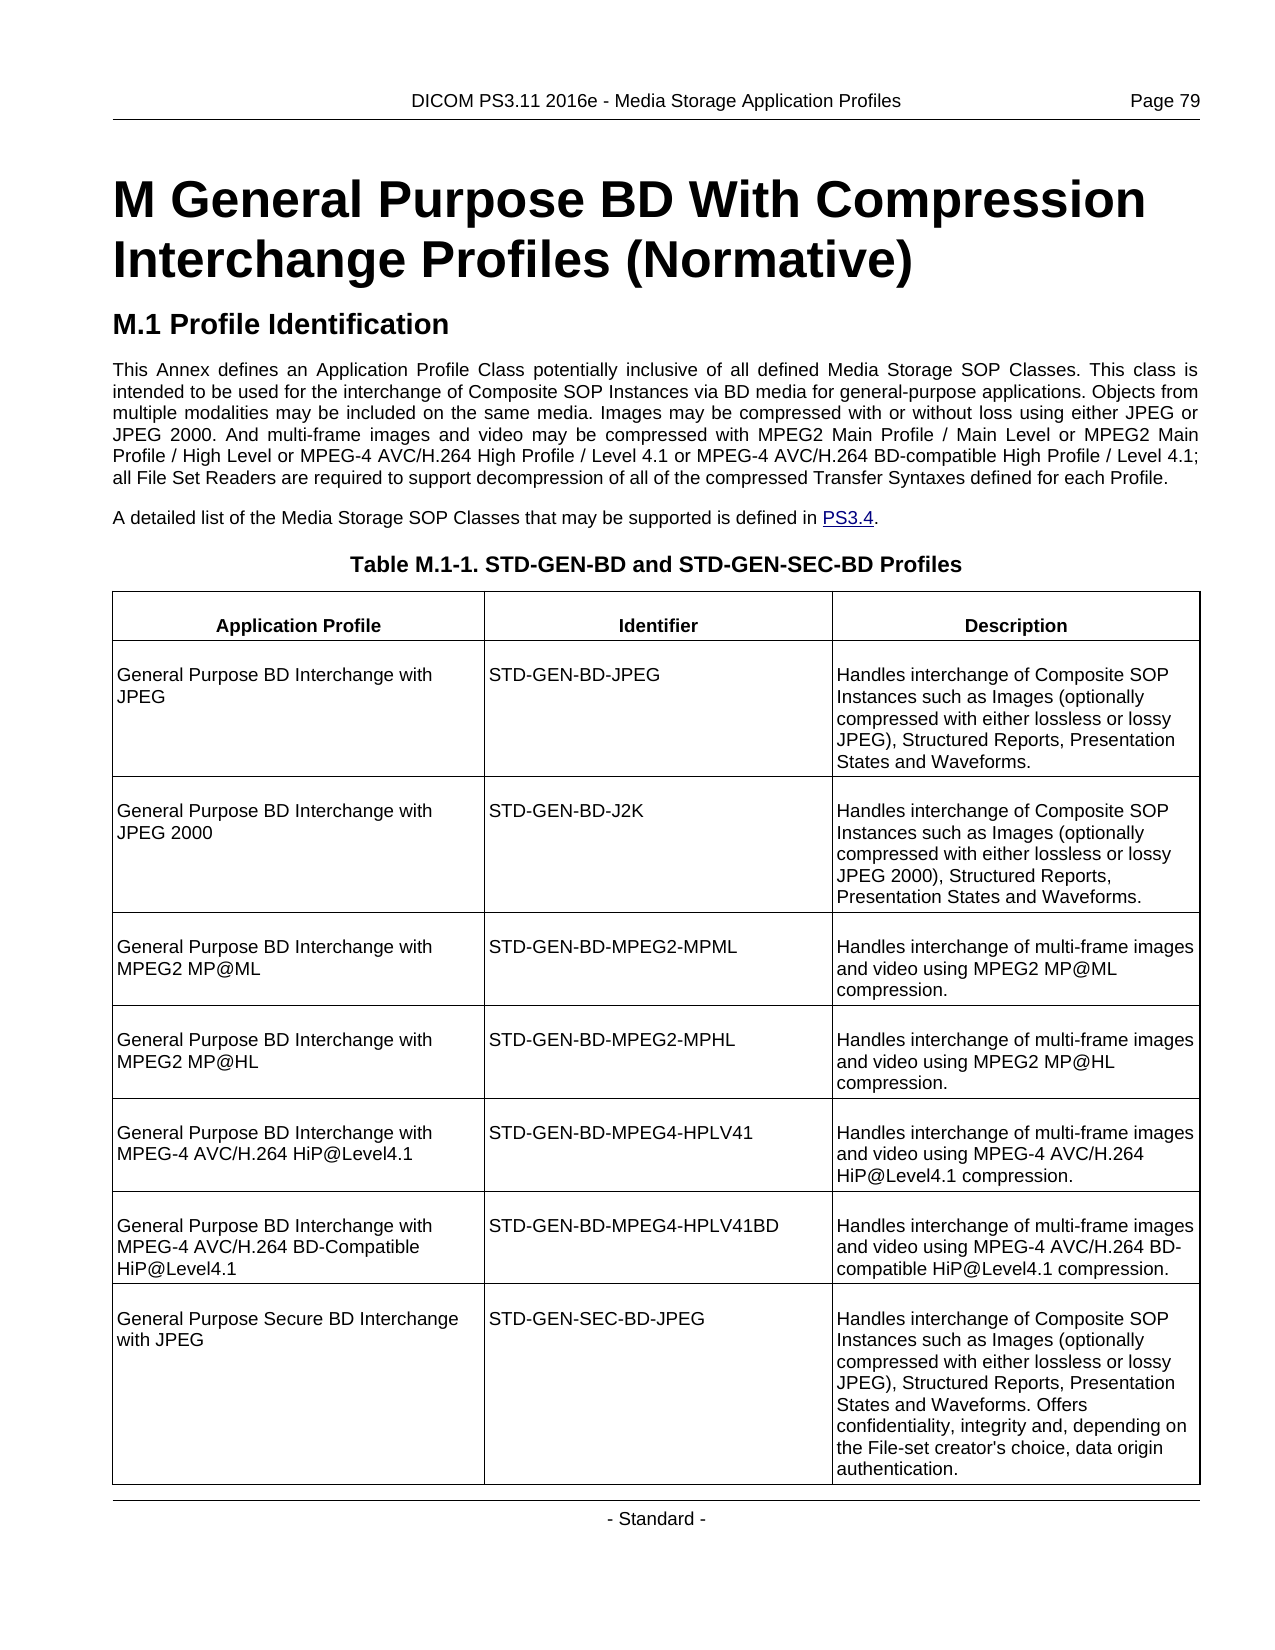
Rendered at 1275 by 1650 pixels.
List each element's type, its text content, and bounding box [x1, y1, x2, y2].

table_cell General Purpose BD Interchange with MPEG2 MP@HL [113, 1006, 484, 1098]
table_cell General Purpose BD Interchange with MPEG-4 AVC/H.264 BD-Compatible HiP@Level4.1 [113, 1192, 484, 1283]
table_cell STD-GEN-BD-MPEG4-HPLV41 [485, 1099, 832, 1191]
text A detailed list of the Media Storage SOP Classes that may be supported is defined in PS3.4. [112, 507, 1200, 529]
table_cell STD-GEN-BD-MPEG2-MPML [485, 913, 832, 1005]
table_header Application Profile [113, 592, 484, 640]
table_cell STD-GEN-BD-MPEG2-MPHL [485, 1006, 832, 1098]
table_cell General Purpose Secure BD Interchange with JPEG [113, 1284, 484, 1484]
table_cell General Purpose BD Interchange with JPEG 2000 [113, 777, 484, 912]
table_cell General Purpose BD Interchange with MPEG2 MP@ML [113, 913, 484, 1005]
table_cell General Purpose BD Interchange with MPEG-4 AVC/H.264 HiP@Level4.1 [113, 1099, 484, 1191]
table_cell Handles interchange of Composite SOP Instances such as Images (optionally compressed with either lossless or lossy JPEG), Structured Reports, Presentation States and Waveforms. Offers confidentiality, integrity and, depending on the File-set creator's choice, data origin authentication. [833, 1284, 1199, 1484]
table_cell General Purpose BD Interchange with JPEG [113, 641, 484, 776]
table_cell STD-GEN-BD-MPEG4-HPLV41BD [485, 1192, 832, 1283]
table_cell Handles interchange of Composite SOP Instances such as Images (optionally compressed with either lossless or lossy JPEG 2000), Structured Reports, Presentation States and Waveforms. [833, 777, 1199, 912]
table_cell STD-GEN-BD-JPEG [485, 641, 832, 776]
table_header Description [833, 592, 1199, 640]
text This Annex defines an Application Profile Class potentially inclusive of all defined Media Storage SOP Classes. This class is intended to be used for the interchange of Composite SOP Instances via BD media for general-purpose applications. Objects from multiple modalities may be included on the same media. Images may be compressed with or without loss using either JPEG or JPEG 2000. And multi-frame images and video may be compressed with MPEG2 Main Profile / Main Level or MPEG2 Main Profile / High Level or MPEG-4 AVC/H.264 High Profile / Level 4.1 or MPEG-4 AVC/H.264 BD-compatible High Profile / Level 4.1; all File Set Readers are required to support decompression of all of the compressed Transfer Syntaxes defined for each Profile. [112, 359, 1200, 488]
table_cell Handles interchange of multi-frame images and video using MPEG2 MP@HL compression. [833, 1006, 1199, 1098]
text Table M.1-1. STD-GEN-BD and STD-GEN-SEC-BD Profiles [112, 551, 1200, 577]
table_cell Handles interchange of multi-frame images and video using MPEG-4 AVC/H.264 BD-compatible HiP@Level4.1 compression. [833, 1192, 1199, 1283]
table_header Identifier [485, 592, 832, 640]
table_cell Handles interchange of multi-frame images and video using MPEG-4 AVC/H.264 HiP@Level4.1 compression. [833, 1099, 1199, 1191]
text M General Purpose BD With Compression Interchange Profiles (Normative) [112, 169, 1200, 288]
table_cell Handles interchange of Composite SOP Instances such as Images (optionally compressed with either lossless or lossy JPEG), Structured Reports, Presentation States and Waveforms. [833, 641, 1199, 776]
table_cell STD-GEN-BD-J2K [485, 777, 832, 912]
table_cell STD-GEN-SEC-BD-JPEG [485, 1284, 832, 1484]
text M.1 Profile Identification [112, 307, 1200, 340]
table_cell Handles interchange of multi-frame images and video using MPEG2 MP@ML compression. [833, 913, 1199, 1005]
